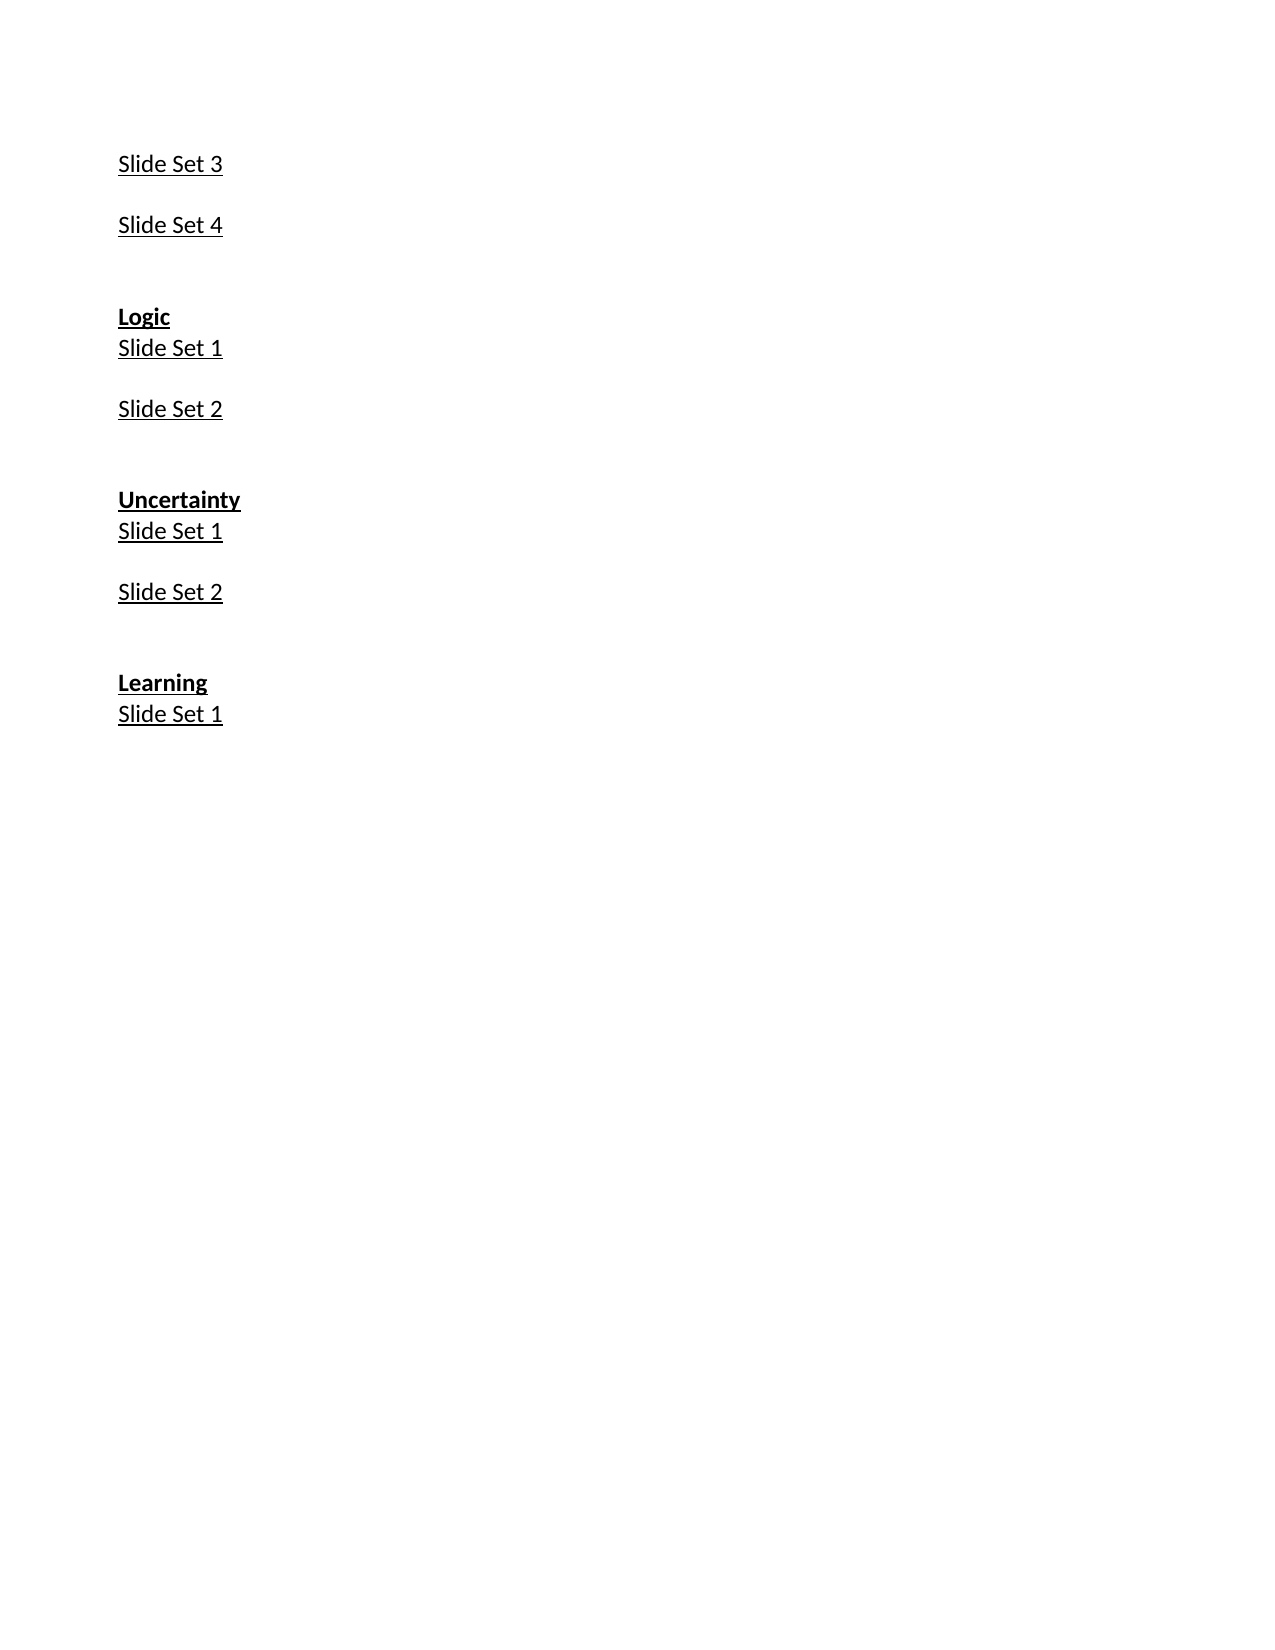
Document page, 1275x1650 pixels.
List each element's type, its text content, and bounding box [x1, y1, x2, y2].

text Slide Set 2 [118, 393, 1157, 423]
text Slide Set 3 [118, 149, 1157, 179]
text Slide Set 1 [118, 698, 1157, 728]
text Uncertainty [118, 484, 1157, 515]
text Slide Set 4 [118, 210, 1157, 240]
text Logic [118, 301, 1157, 332]
text Slide Set 1 [118, 515, 1157, 545]
text Slide Set 2 [118, 576, 1157, 606]
text Slide Set 1 [118, 332, 1157, 362]
text Learning [118, 667, 1157, 698]
